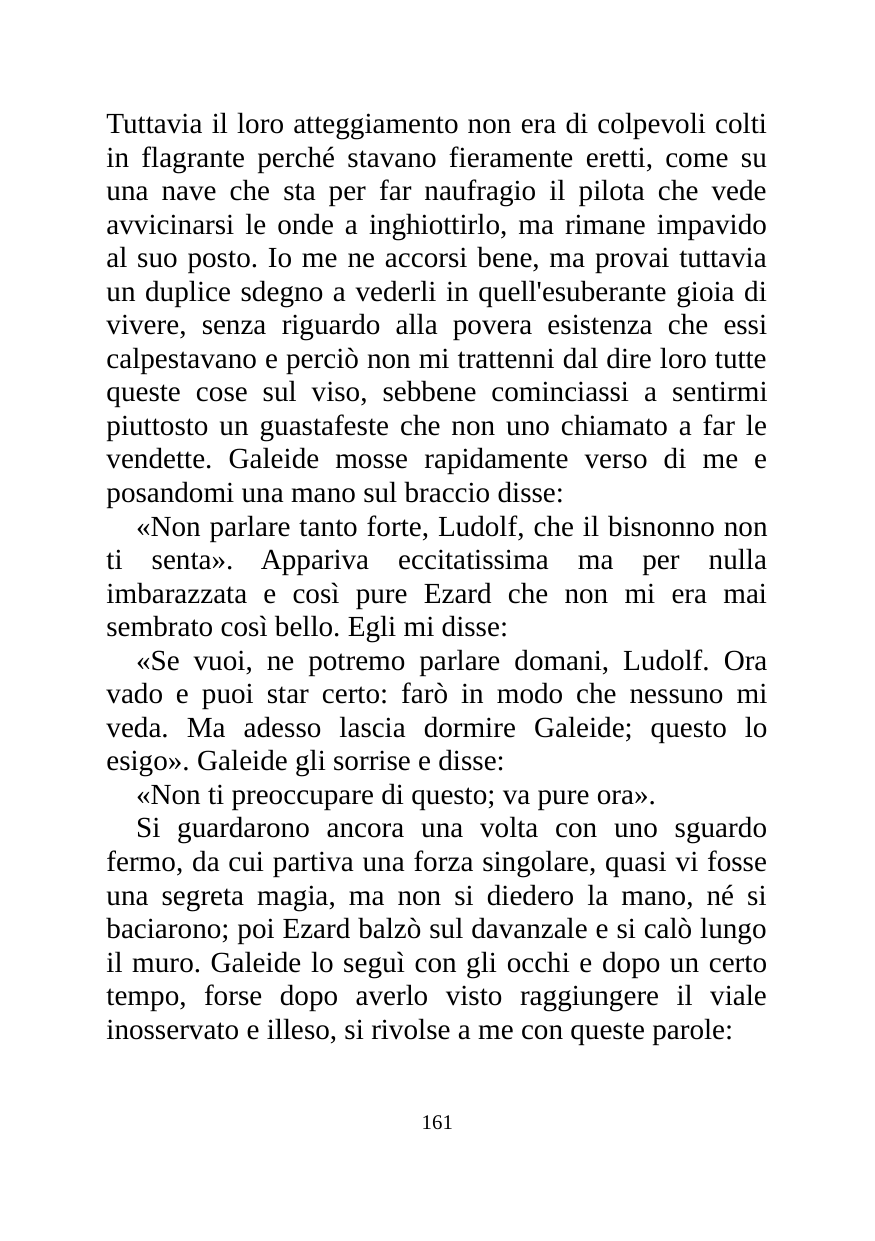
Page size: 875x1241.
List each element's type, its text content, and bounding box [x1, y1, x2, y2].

text «Se vuoi, ne potremo parlare domani, Ludolf. Ora vado e puoi star certo: farò in modo che nessuno mi veda. Ma adesso lascia dormire Galeide; questo lo esigo». Galeide gli sorrise e disse: [106, 643, 768, 777]
text «Non parlare tanto forte, Ludolf, che il bisnonno non ti senta». Appariva eccitatissima ma per nulla imbarazzata e così pure Ezard che non mi era mai sembrato così bello. Egli mi disse: [106, 509, 768, 643]
text «Non ti preoccupare di questo; va pure ora». [106, 777, 768, 811]
text Tuttavia il loro atteggiamento non era di colpevoli colti in flagrante perché stavano fieramente eretti, come su una nave che sta per far naufragio il pilota che vede avvicinarsi le onde a inghiottirlo, ma rimane impavido al suo posto. Io me ne accorsi bene, ma provai tuttavia un duplice sdegno a vederli in quell'esuberante gioia di vivere, senza riguardo alla povera esistenza che essi calpestavano e perciò non mi trattenni dal dire loro tutte queste cose sul viso, sebbene cominciassi a sentirmi piuttosto un guastafeste che non uno chiamato a far le vendette. Galeide mosse rapidamente verso di me e posandomi una mano sul braccio disse: [106, 106, 768, 509]
text Si guardarono ancora una volta con uno sguardo fermo, da cui partiva una forza singolare, quasi vi fosse una segreta magia, ma non si diedero la mano, né si baciarono; poi Ezard balzò sul davanzale e si calò lungo il muro. Galeide lo seguì con gli occhi e dopo un certo tempo, forse dopo averlo visto raggiungere il viale inosservato e illeso, si rivolse a me con queste parole: [106, 811, 768, 1045]
